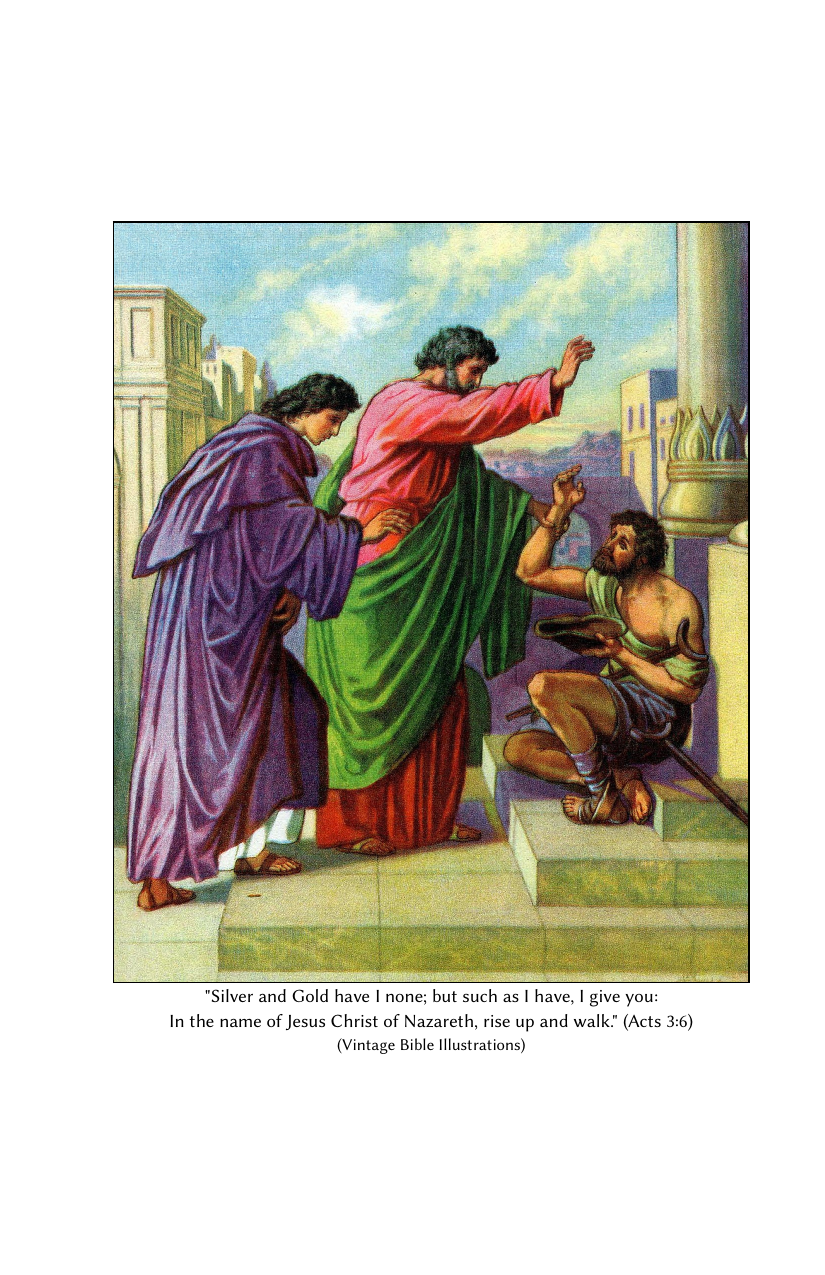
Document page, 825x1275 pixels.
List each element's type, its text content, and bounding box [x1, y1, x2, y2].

text In the name of Jesus Christ of Nazareth, rise up and walk." (Acts 3:6) [112, 1011, 750, 1032]
picture [114, 223, 748, 982]
text "Silver and Gold have I none; but such as I have, I give you: [112, 222, 750, 1007]
text (Vintage Bible Illustrations) [112, 1035, 750, 1054]
